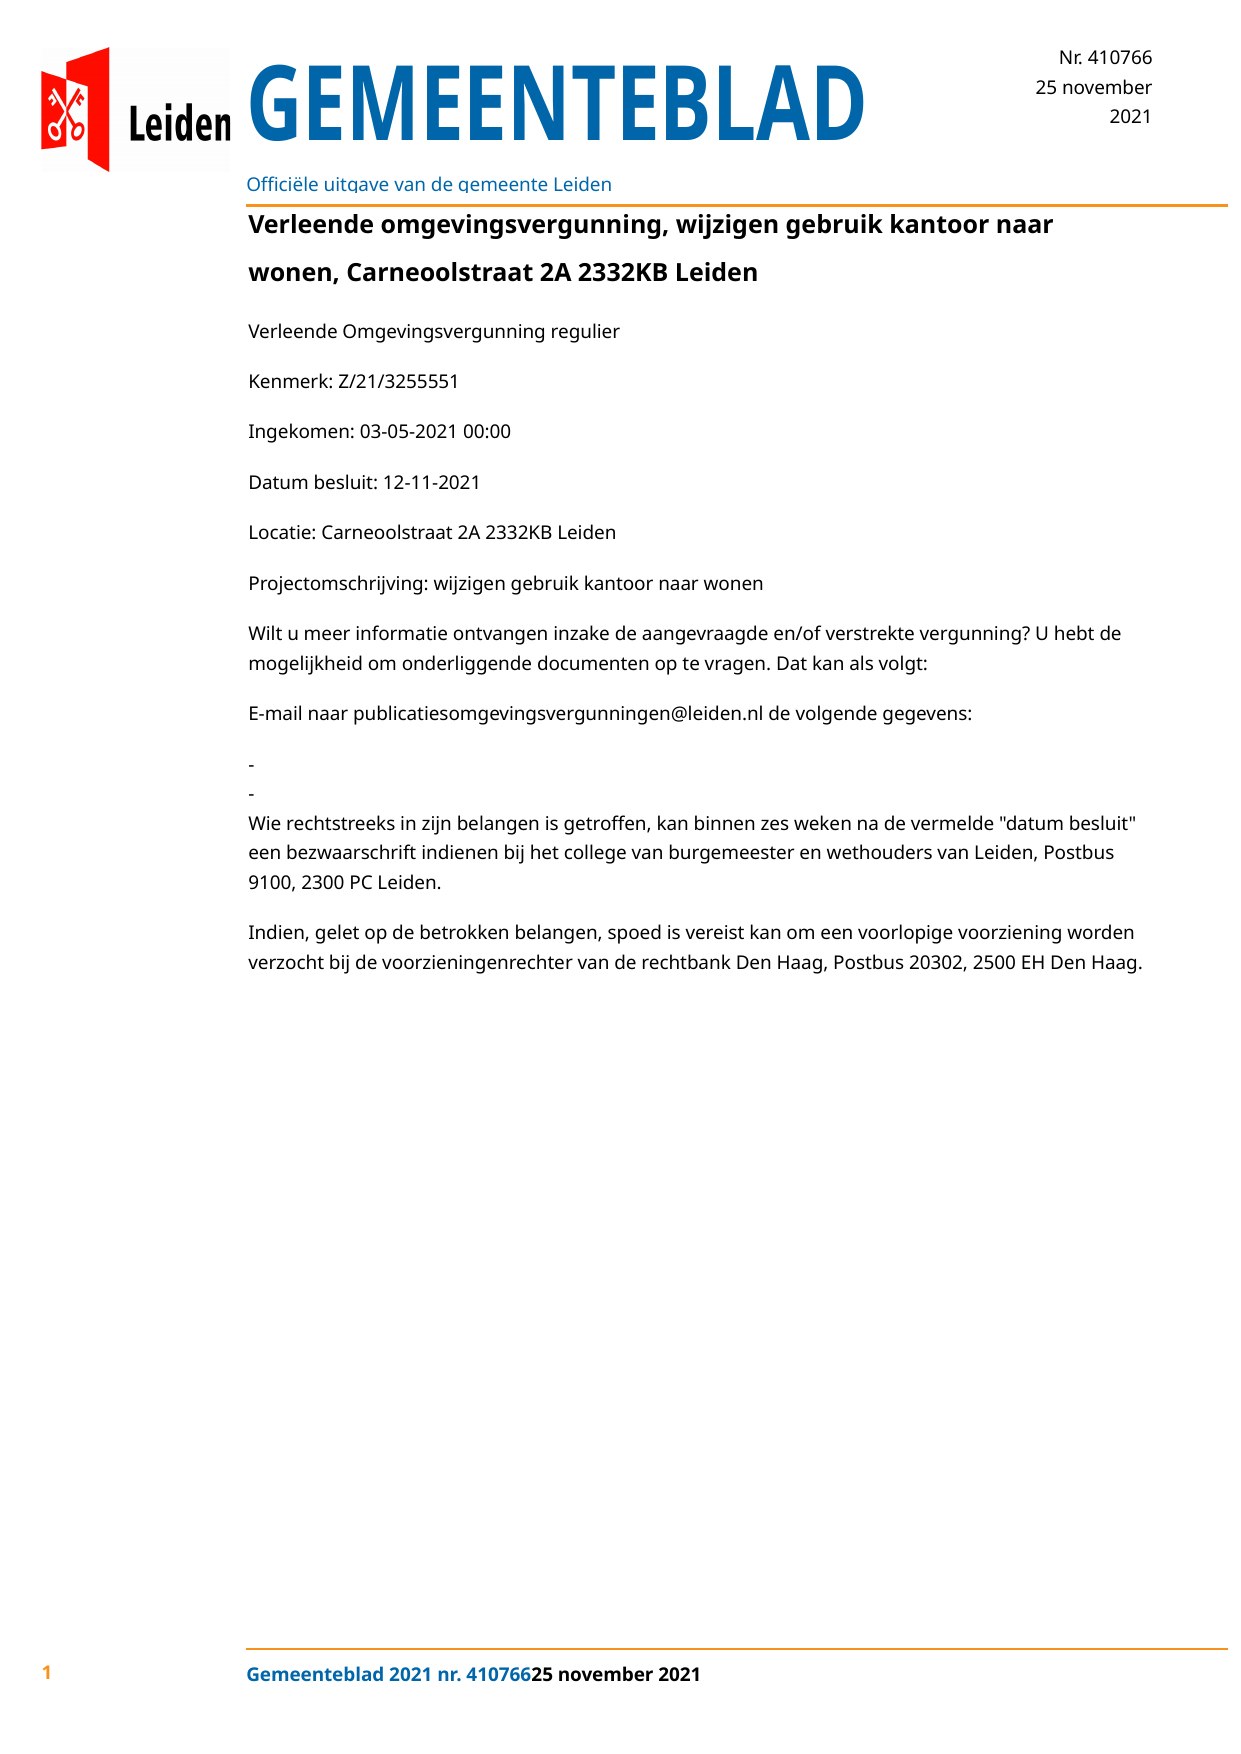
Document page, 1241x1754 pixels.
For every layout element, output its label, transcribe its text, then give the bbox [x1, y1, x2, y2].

text Wilt u meer informatie ontvangen inzake de aangevraagde en/of verstrekte vergunning? U hebt de mogelijkheid om onderliggende documenten op te vragen. Dat kan als volgt: [248, 620, 1152, 676]
text E-mail naar publicatiesomgevingsvergunningen@leiden.nl de volgende gegevens: [248, 700, 1152, 726]
text Kenmerk: Z/21/3255551 [248, 368, 1152, 394]
text Wie rechtstreeks in zijn belangen is getroffen, kan binnen zes weken na de vermelde "datum besluit" een bezwaarschrift indienen bij het college van burgemeester en wethouders van Leiden, Postbus 9100, 2300 PC Leiden. [248, 810, 1152, 895]
text Datum besluit: 12-11-2021 [248, 469, 1152, 495]
text Projectomschrijving: wijzigen gebruik kantoor naar wonen [248, 570, 1152, 596]
text Verleende Omgevingsvergunning regulier [248, 318, 1152, 344]
text Verleende omgevingsvergunning, wijzigen gebruik kantoor naar wonen, Carneoolstraat 2A 2332KB Leiden [248, 207, 1152, 288]
text Indien, gelet op de betrokken belangen, spoed is vereist kan om een voorlopige voorziening worden verzocht bij de voorzieningenrechter van de rechtbank Den Haag, Postbus 20302, 2500 EH Den Haag. [248, 919, 1152, 975]
text Ingekomen: 03-05-2021 00:00 [248, 419, 1152, 444]
picture [41, 47, 231, 172]
text Locatie: Carneoolstraat 2A 2332KB Leiden [248, 519, 1152, 545]
